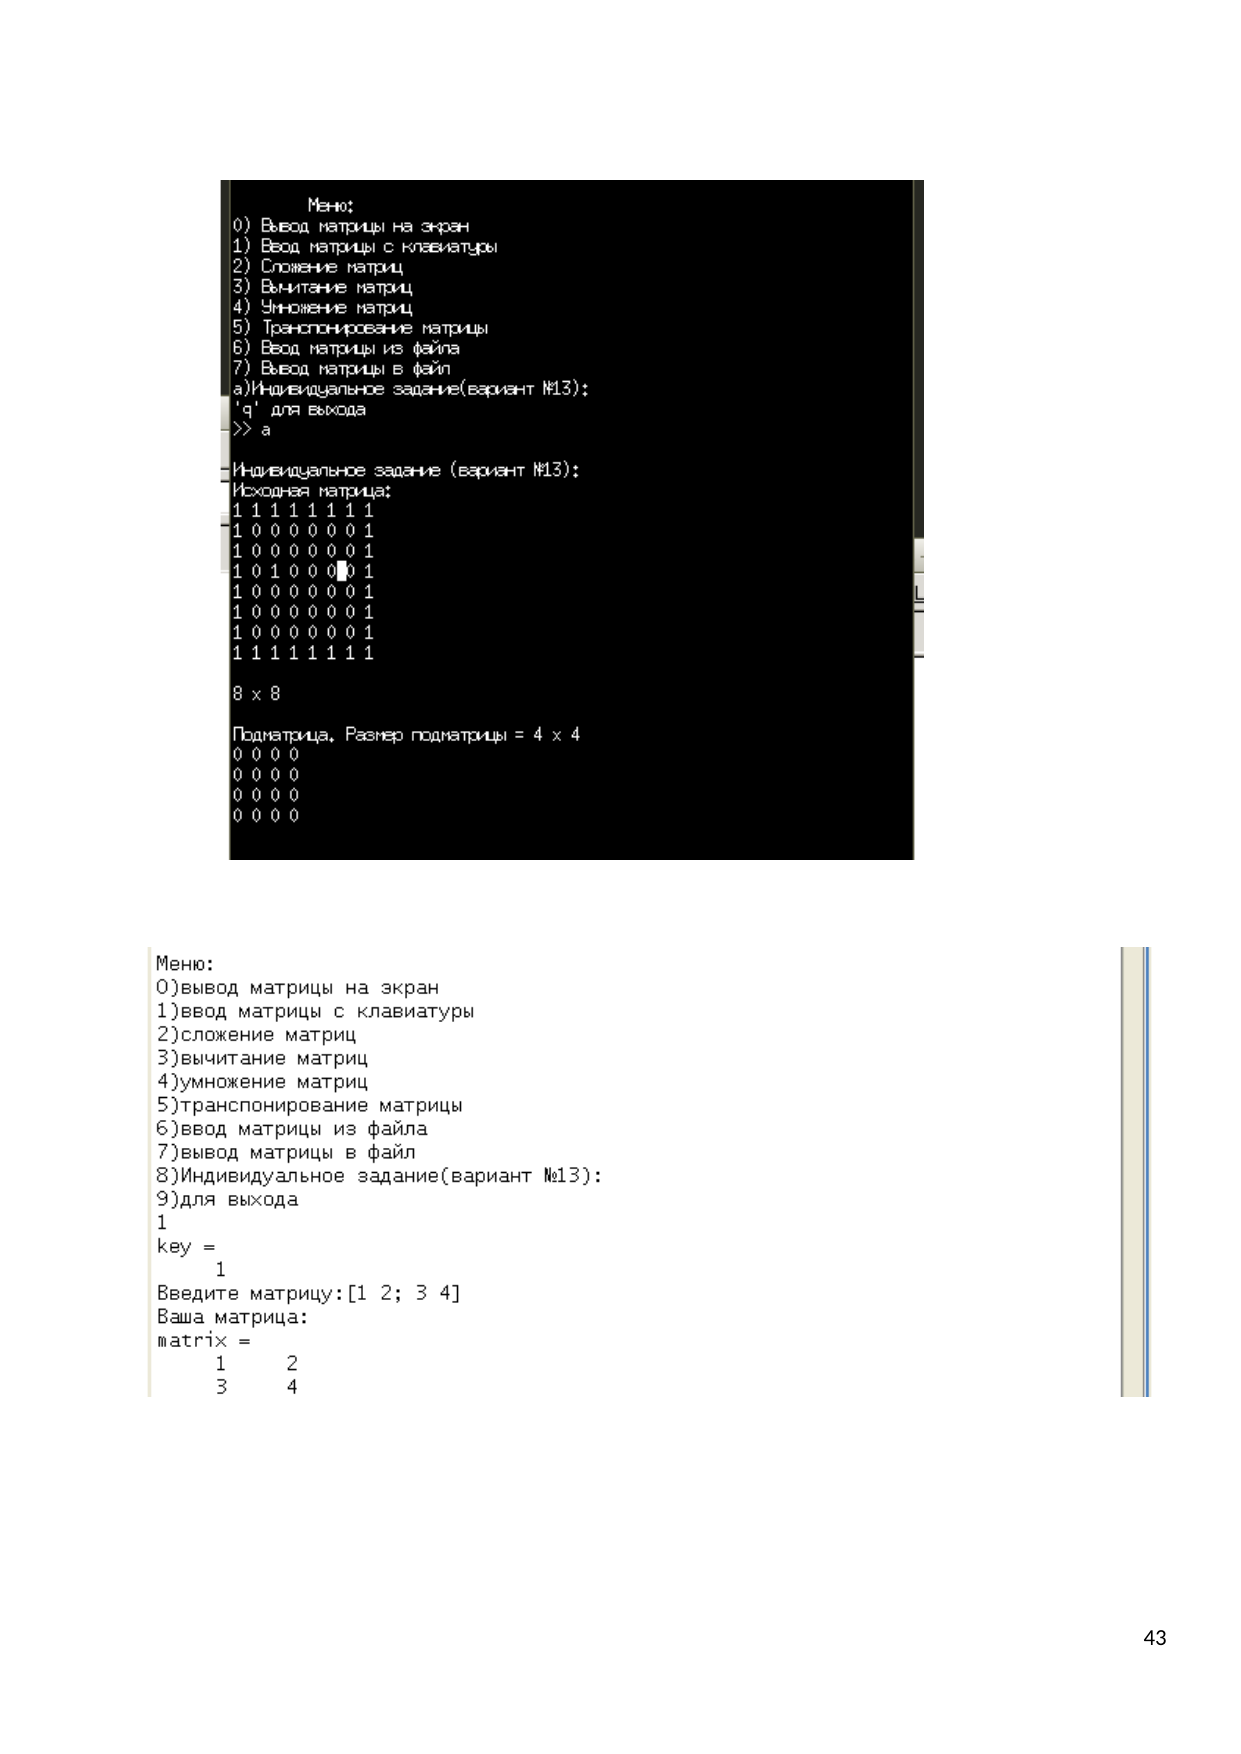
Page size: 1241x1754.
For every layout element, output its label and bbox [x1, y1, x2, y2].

table_cell [68, 925, 1182, 947]
table_cell [68, 948, 1182, 1462]
table_cell [68, 150, 1182, 859]
table_cell [68, 860, 1182, 925]
picture [220, 180, 924, 860]
picture [147, 947, 1152, 1397]
